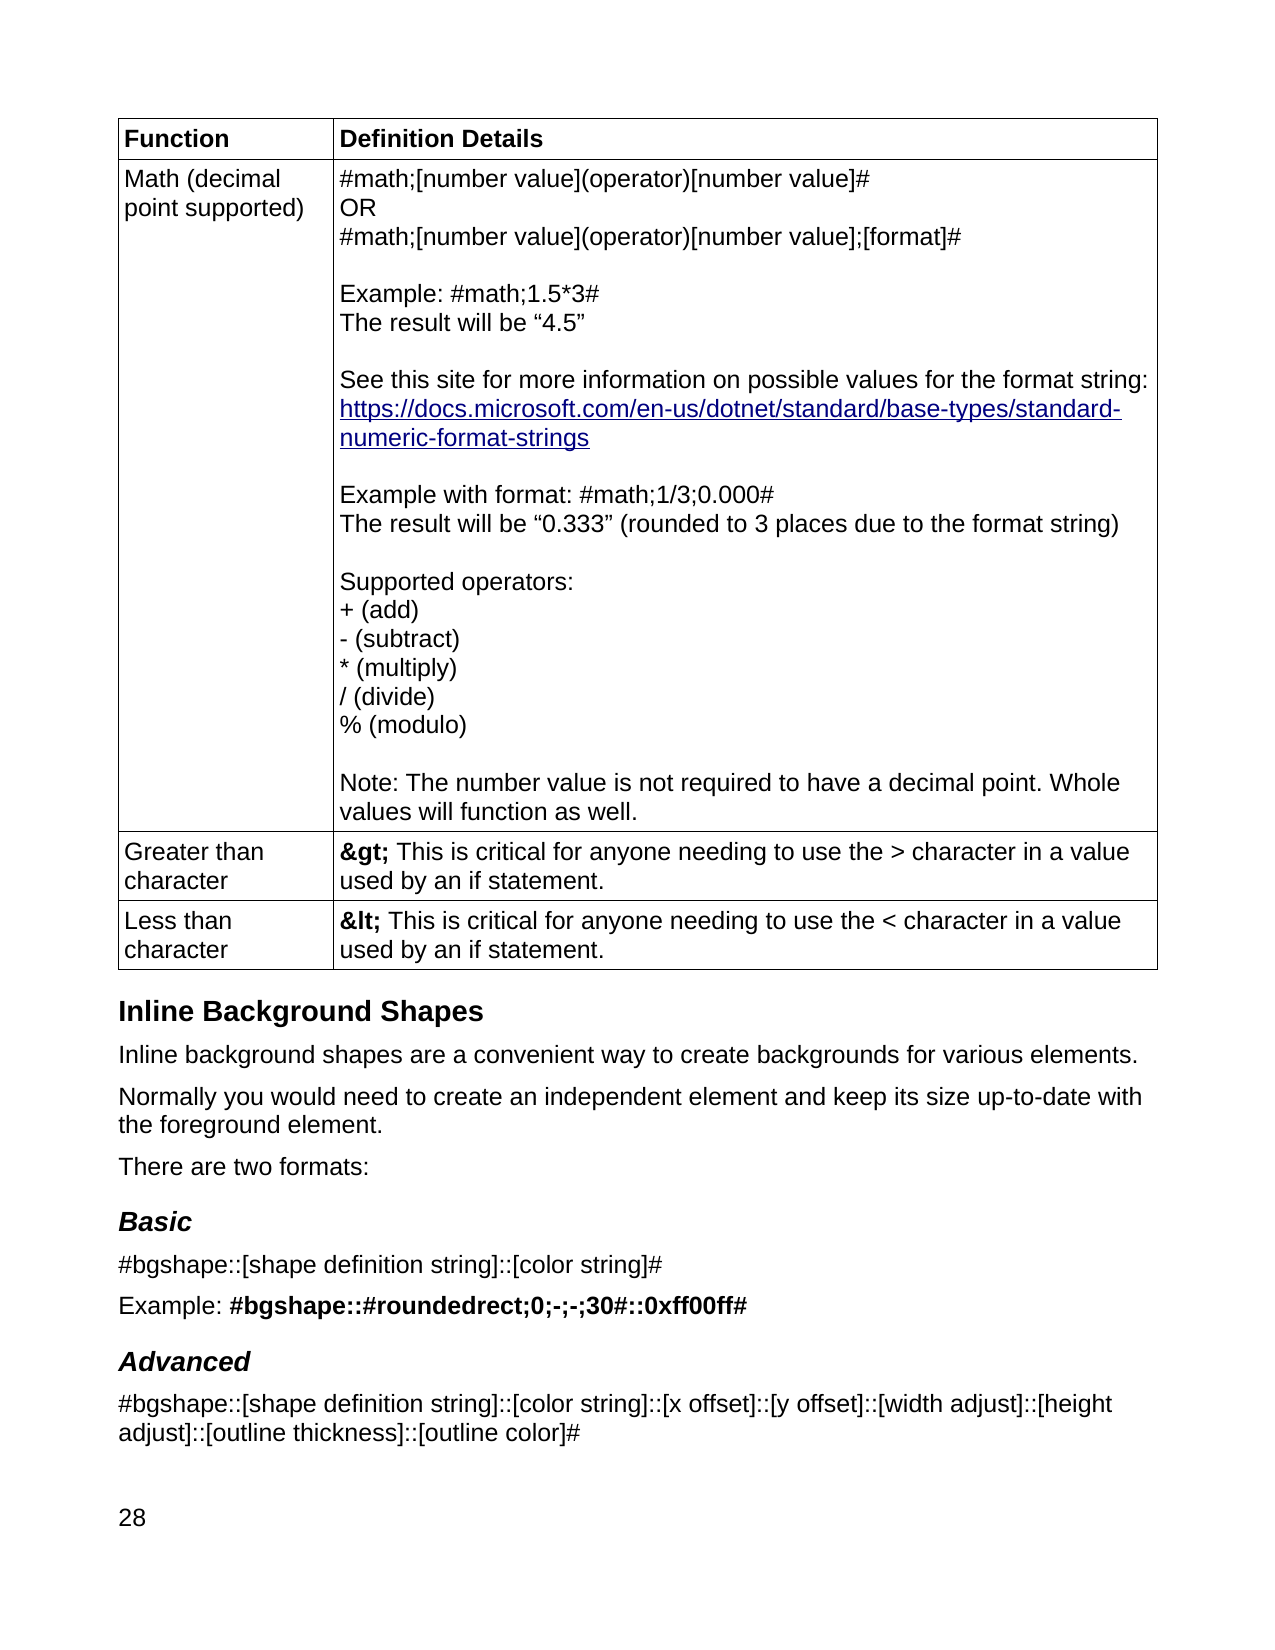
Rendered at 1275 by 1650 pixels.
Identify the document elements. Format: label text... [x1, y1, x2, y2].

table_header Function [119, 119, 333, 158]
subtitle Basic [118, 1206, 1157, 1237]
text Normally you would need to create an independent element and keep its size up-to-date with the foreground element. [118, 1082, 1157, 1139]
subtitle Advanced [118, 1345, 1157, 1377]
table_cell #math;[number value](operator)[number value]# OR #math;[number value](operator)[number value];[format]# Example: #math;1.5*3# The result will be “4.5” See this site for more information on possible values for the format string: https://docs.microsoft.com/en-us/dotnet/standard/base-types/standard-numeric-format-strings Example with format: #math;1/3;0.000# The result will be “0.333” (rounded to 3 places due to the format string) Supported operators: + (add) - (subtract) * (multiply) / (divide) % (modulo) Note: The number value is not required to have a decimal point. Whole values will function as well. [334, 160, 1157, 831]
subtitle Inline Background Shapes [118, 994, 1157, 1028]
table_cell &gt; This is critical for anyone needing to use the > character in a value used by an if statement. [334, 832, 1157, 900]
table_cell Greater than character [119, 832, 333, 900]
text Example: #bgshape::#roundedrect;0;-;-;30#::0xff00ff# [118, 1291, 1157, 1320]
table_cell Math (decimal point supported) [119, 160, 333, 831]
text #bgshape::[shape definition string]::[color string]# [118, 1250, 1157, 1279]
text There are two formats: [118, 1152, 1157, 1181]
table_cell &lt; This is critical for anyone needing to use the < character in a value used by an if statement. [334, 901, 1157, 969]
table_header Definition Details [334, 119, 1157, 158]
text Inline background shapes are a convenient way to create backgrounds for various elements. [118, 1041, 1157, 1069]
text #bgshape::[shape definition string]::[color string]::[x offset]::[y offset]::[width adjust]::[height adjust]::[outline thickness]::[outline color]# [118, 1389, 1157, 1447]
table_cell Less than character [119, 901, 333, 969]
